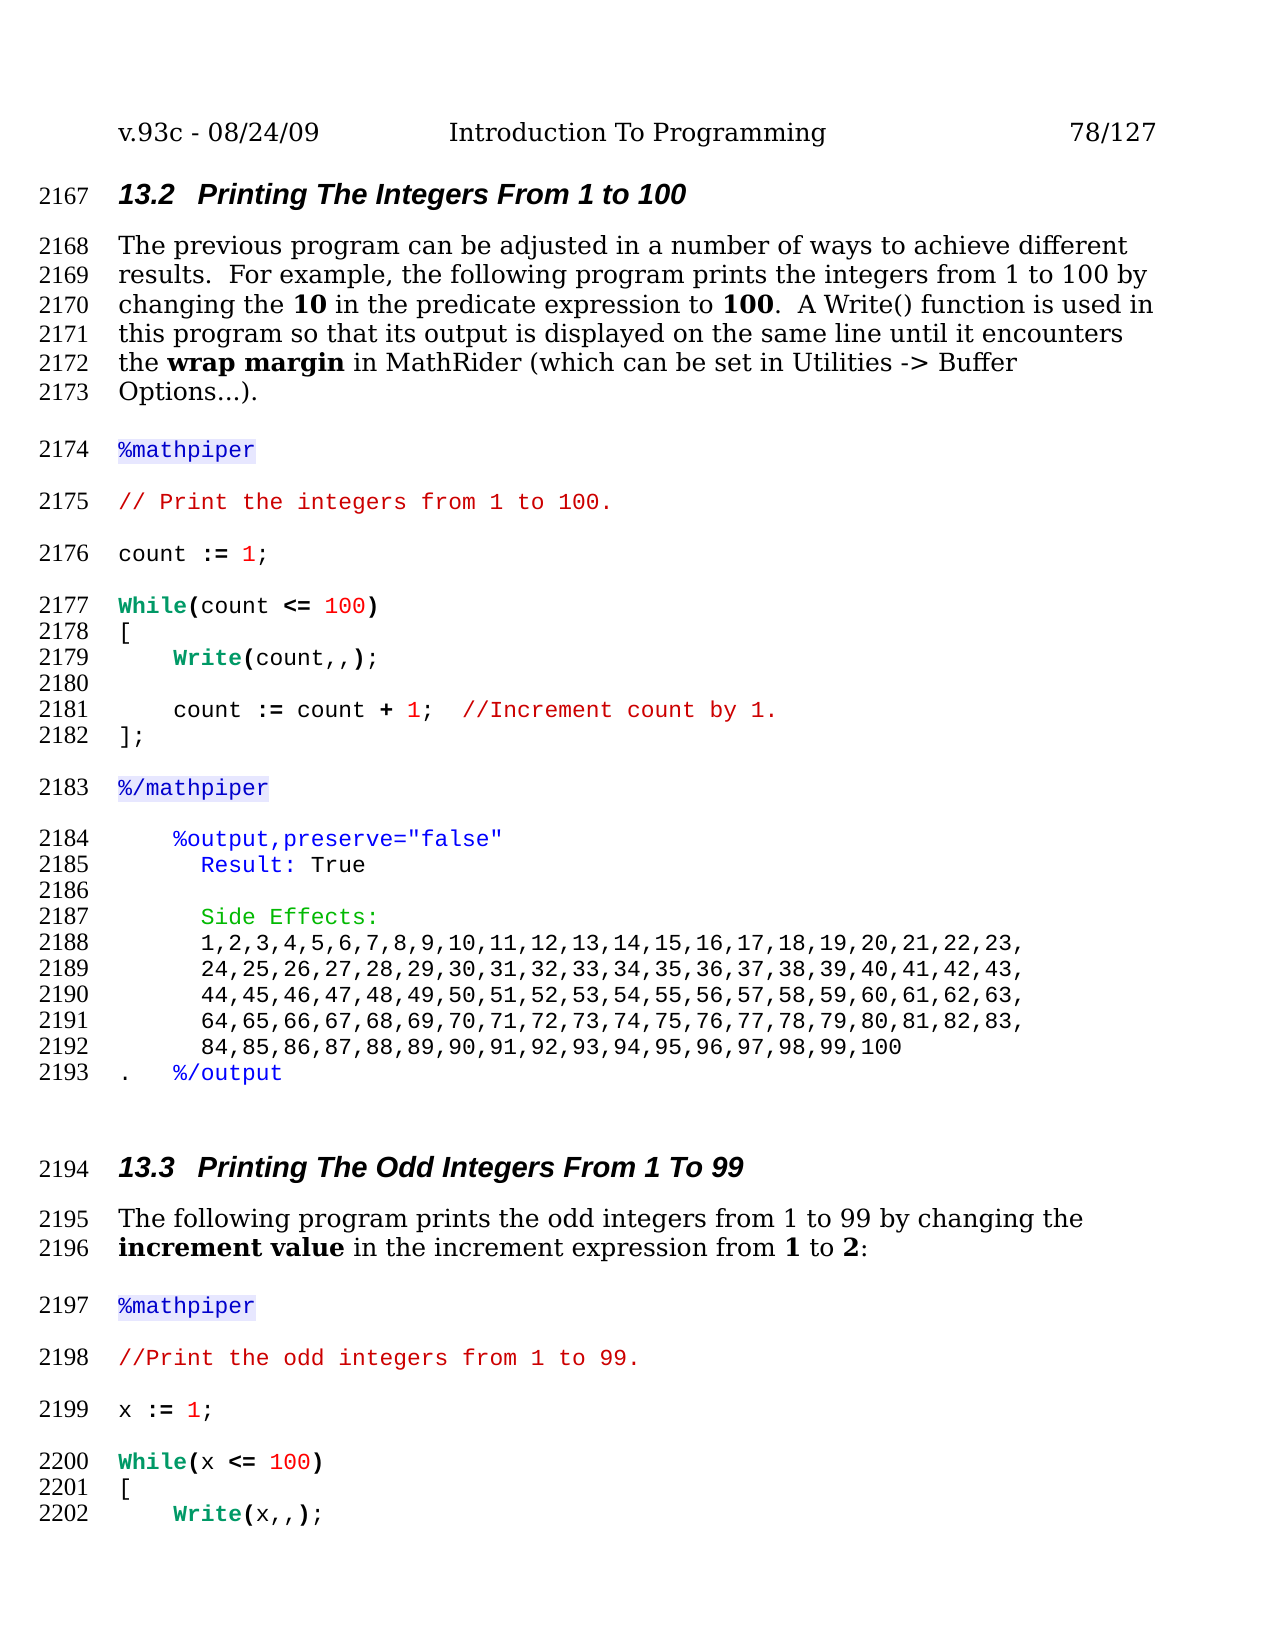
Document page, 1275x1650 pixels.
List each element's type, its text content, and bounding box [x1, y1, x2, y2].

text 24,25,26,27,28,29,30,31,32,33,34,35,36,37,38,39,40,41,42,43, [118, 957, 1157, 983]
text 84,85,86,87,88,89,90,91,92,93,94,95,96,97,98,99,100 [118, 1035, 1157, 1061]
text 64,65,66,67,68,69,70,71,72,73,74,75,76,77,78,79,80,81,82,83, [118, 1009, 1157, 1035]
text 44,45,46,47,48,49,50,51,52,53,54,55,56,57,58,59,60,61,62,63, [118, 983, 1157, 1009]
text count := count + 1; //Increment count by 1. [118, 698, 1157, 724]
text count := 1; [118, 542, 1157, 568]
text Write(x,,); [118, 1502, 1157, 1528]
text %mathpiper [118, 1294, 1157, 1321]
text The previous program can be adjusted in a number of ways to achieve different results. For example, the following program prints the integers from 1 to 100 by changing the 10 in the predicate expression to 100. A Write() function is used in this program so that its output is displayed on the same line until it encounters the wrap margin in MathRider (which can be set in Utilities -> Buffer Options...). [118, 231, 1157, 407]
text The following program prints the odd integers from 1 to 99 by changing the increment value in the increment expression from 1 to 2: [118, 1204, 1157, 1263]
text %/mathpiper [118, 776, 1157, 802]
text While(count <= 100) [118, 594, 1157, 620]
text //Print the odd integers from 1 to 99. [118, 1346, 1157, 1372]
text While(x <= 100) [118, 1450, 1157, 1476]
text Result: True [118, 854, 1157, 879]
subtitle Printing The Odd Integers From 1 To 99 [118, 1149, 1157, 1183]
text %mathpiper [118, 439, 1157, 464]
text %output,preserve="false" [118, 828, 1157, 854]
text ]; [118, 724, 1157, 750]
text Side Effects: [118, 906, 1157, 931]
text 1,2,3,4,5,6,7,8,9,10,11,12,13,14,15,16,17,18,19,20,21,22,23, [118, 931, 1157, 957]
text x := 1; [118, 1398, 1157, 1424]
text Write(count,,); [118, 646, 1157, 672]
text [ [118, 620, 1157, 646]
text [ [118, 1476, 1157, 1502]
text // Print the integers from 1 to 100. [118, 491, 1157, 516]
text . %/output [118, 1061, 1157, 1087]
subtitle Printing The Integers From 1 to 100 [118, 177, 1157, 210]
